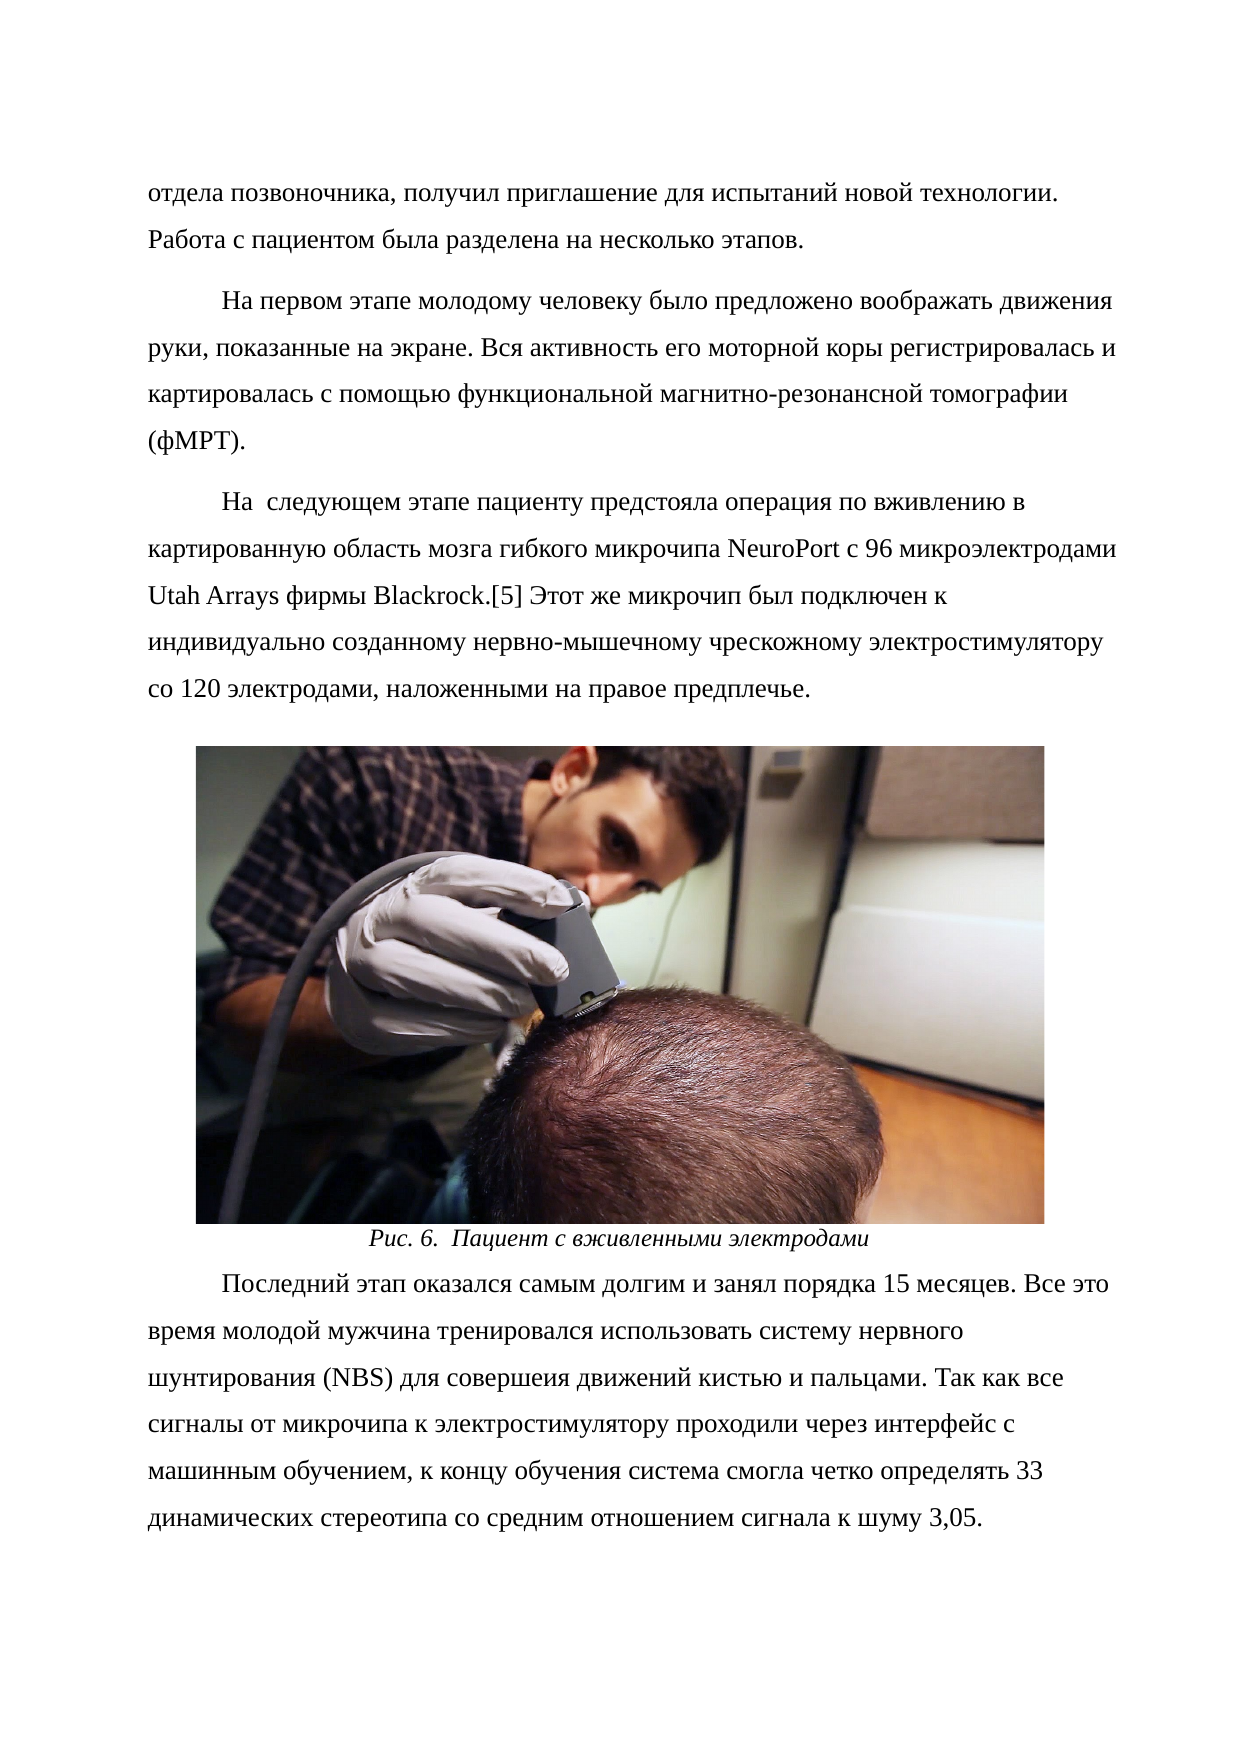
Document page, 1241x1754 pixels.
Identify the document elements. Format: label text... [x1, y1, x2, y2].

text На следующем этапе пациенту предстояла операция по вживлению в картированную область мозга гибкого микрочипа NeuroPort с 96 микроэлектродами Utah Arrays фирмы Blackrock.[5] Этот же микрочип был подключен к индивидуально созданному нервно-мышечному чрескожному электростимулятору со 120 электродами, наложенными на правое предплечье. [148, 486, 1122, 703]
picture [195, 746, 1045, 1224]
text На первом этапе молодому человеку было предложено воображать движения руки, показанные на экране. Вся активность его моторной коры регистрировалась и картировалась с помощью функциональной магнитно-резонансной томографии (фМРТ). [148, 284, 1122, 455]
text отдела позвоночника, получил приглашение для испытаний новой технологии. Работа с пациентом была разделена на несколько этапов. [148, 176, 1122, 254]
text Последний этап оказался самым долгим и занял порядка 15 месяцев. Все это время молодой мужчина тренировался использовать систему нервного шунтирования (NBS) для совершеия движений кистью и пальцами. Так как все сигналы от микрочипа к электростимулятору проходили через интерфейс с машинным обучением, к концу обучения система смогла четко определять 33 динамических стереотипа со средним отношением сигнала к шуму 3,05. [148, 733, 1122, 1532]
text Рис. 6. Пациент с вживленными электродами [217, 1224, 1023, 1252]
